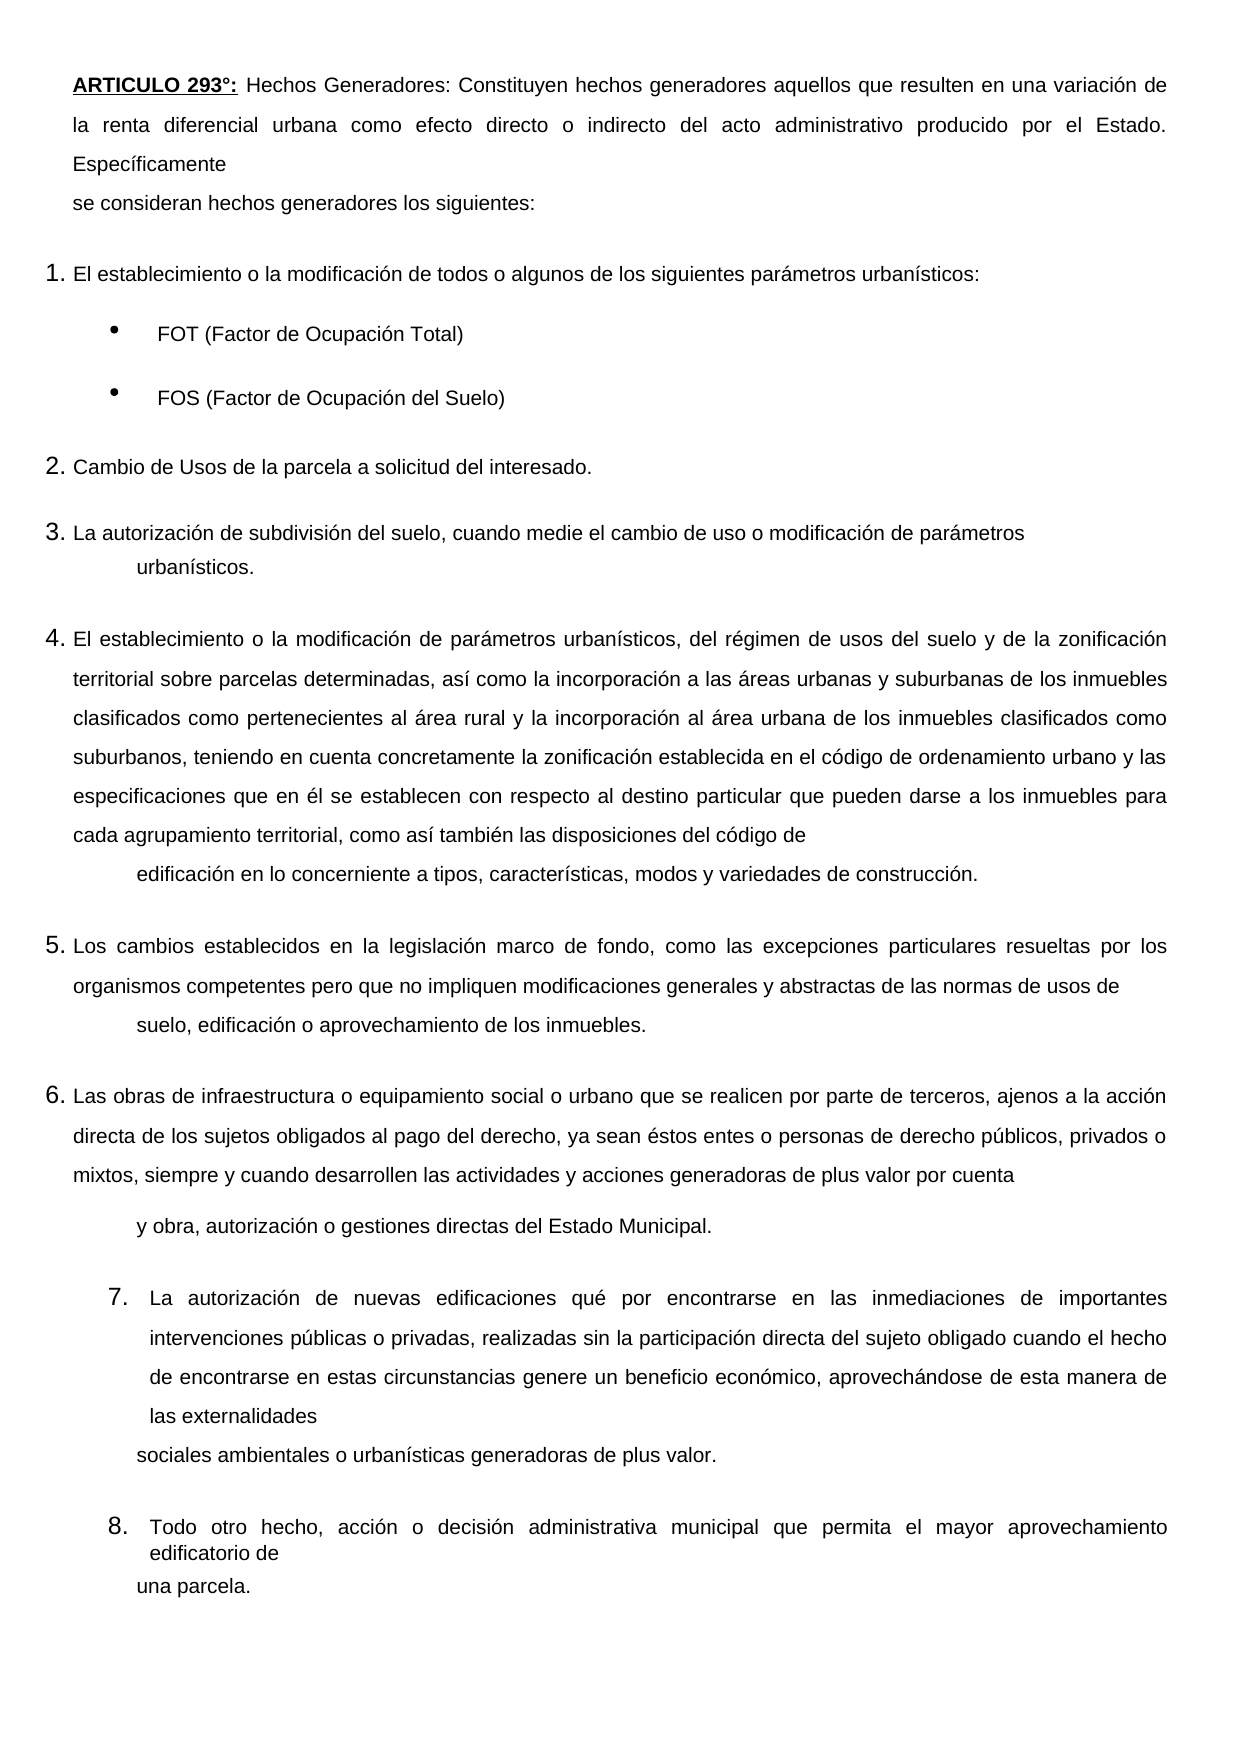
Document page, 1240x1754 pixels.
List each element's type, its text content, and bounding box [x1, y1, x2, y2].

text sociales ambientales o urbanísticas generadoras de plus valor. [136, 1443, 1169, 1467]
text urbanísticos. [136, 555, 1169, 579]
text suelo, edificación o aprovechamiento de los inmuebles. [136, 1012, 1169, 1036]
text una parcela. [136, 1574, 1169, 1598]
list El establecimiento o la modificación de todos o algunos de los siguientes parámetros urbanísticos: [45, 258, 1169, 287]
list El establecimiento o la modificación de parámetros urbanísticos, del régimen de usos del suelo y de la zonificación territorial sobre parcelas determinadas, así como la incorporación a las áreas urbanas y suburbanas de los inmuebles clasificados como pertenecientes al área rural y la incorporación al área urbana de los inmuebles clasificados como suburbanos, teniendo en cuenta concretamente la zonificación establecida en el código de ordenamiento urbano y las especificaciones que en él se establecen con respecto al destino particular que pueden darse a los inmuebles para cada agrupamiento territorial, como así también las disposiciones del código de [45, 623, 1169, 847]
list Todo otro hecho, acción o decisión administrativa municipal que permita el mayor aprovechamiento edificatorio de [108, 1511, 1169, 1565]
list La autorización de nuevas edificaciones qué por encontrarse en las inmediaciones de importantes intervenciones públicas o privadas, realizadas sin la participación directa del sujeto obligado cuando el hecho de encontrarse en estas circunstancias genere un beneficio económico, aprovechándose de esta manera de las externalidades [108, 1282, 1169, 1428]
text se consideran hechos generadores los siguientes: [72, 190, 1169, 214]
text FOS (Factor de Ocupación del Suelo) [111, 385, 1169, 409]
list Los cambios establecidos en la legislación marco de fondo, como las excepciones particulares resueltas por los organismos competentes pero que no impliquen modificaciones generales y abstractas de las normas de usos de [45, 930, 1169, 997]
text ARTICULO 293°: Hechos Generadores: Constituyen hechos generadores aquellos que resulten en una variación de la renta diferencial urbana como efecto directo o indirecto del acto administrativo producido por el Estado. Específicamente [72, 69, 1169, 175]
text edificación en lo concerniente a tipos, características, modos y variedades de construcción. [136, 862, 1169, 886]
list Las obras de infraestructura o equipamiento social o urbano que se realicen por parte de terceros, ajenos a la acción directa de los sujetos obligados al pago del derecho, ya sean éstos entes o personas de derecho públicos, privados o mixtos, siempre y cuando desarrollen las actividades y acciones generadoras de plus valor por cuenta [45, 1080, 1169, 1187]
text y obra, autorización o gestiones directas del Estado Municipal. [136, 1214, 1169, 1238]
text FOT (Factor de Ocupación Total) [111, 322, 1169, 346]
list Cambio de Usos de la parcela a solicitud del interesado. [45, 451, 1169, 480]
list La autorización de subdivisión del suelo, cuando medie el cambio de uso o modificación de parámetros [45, 517, 1169, 546]
